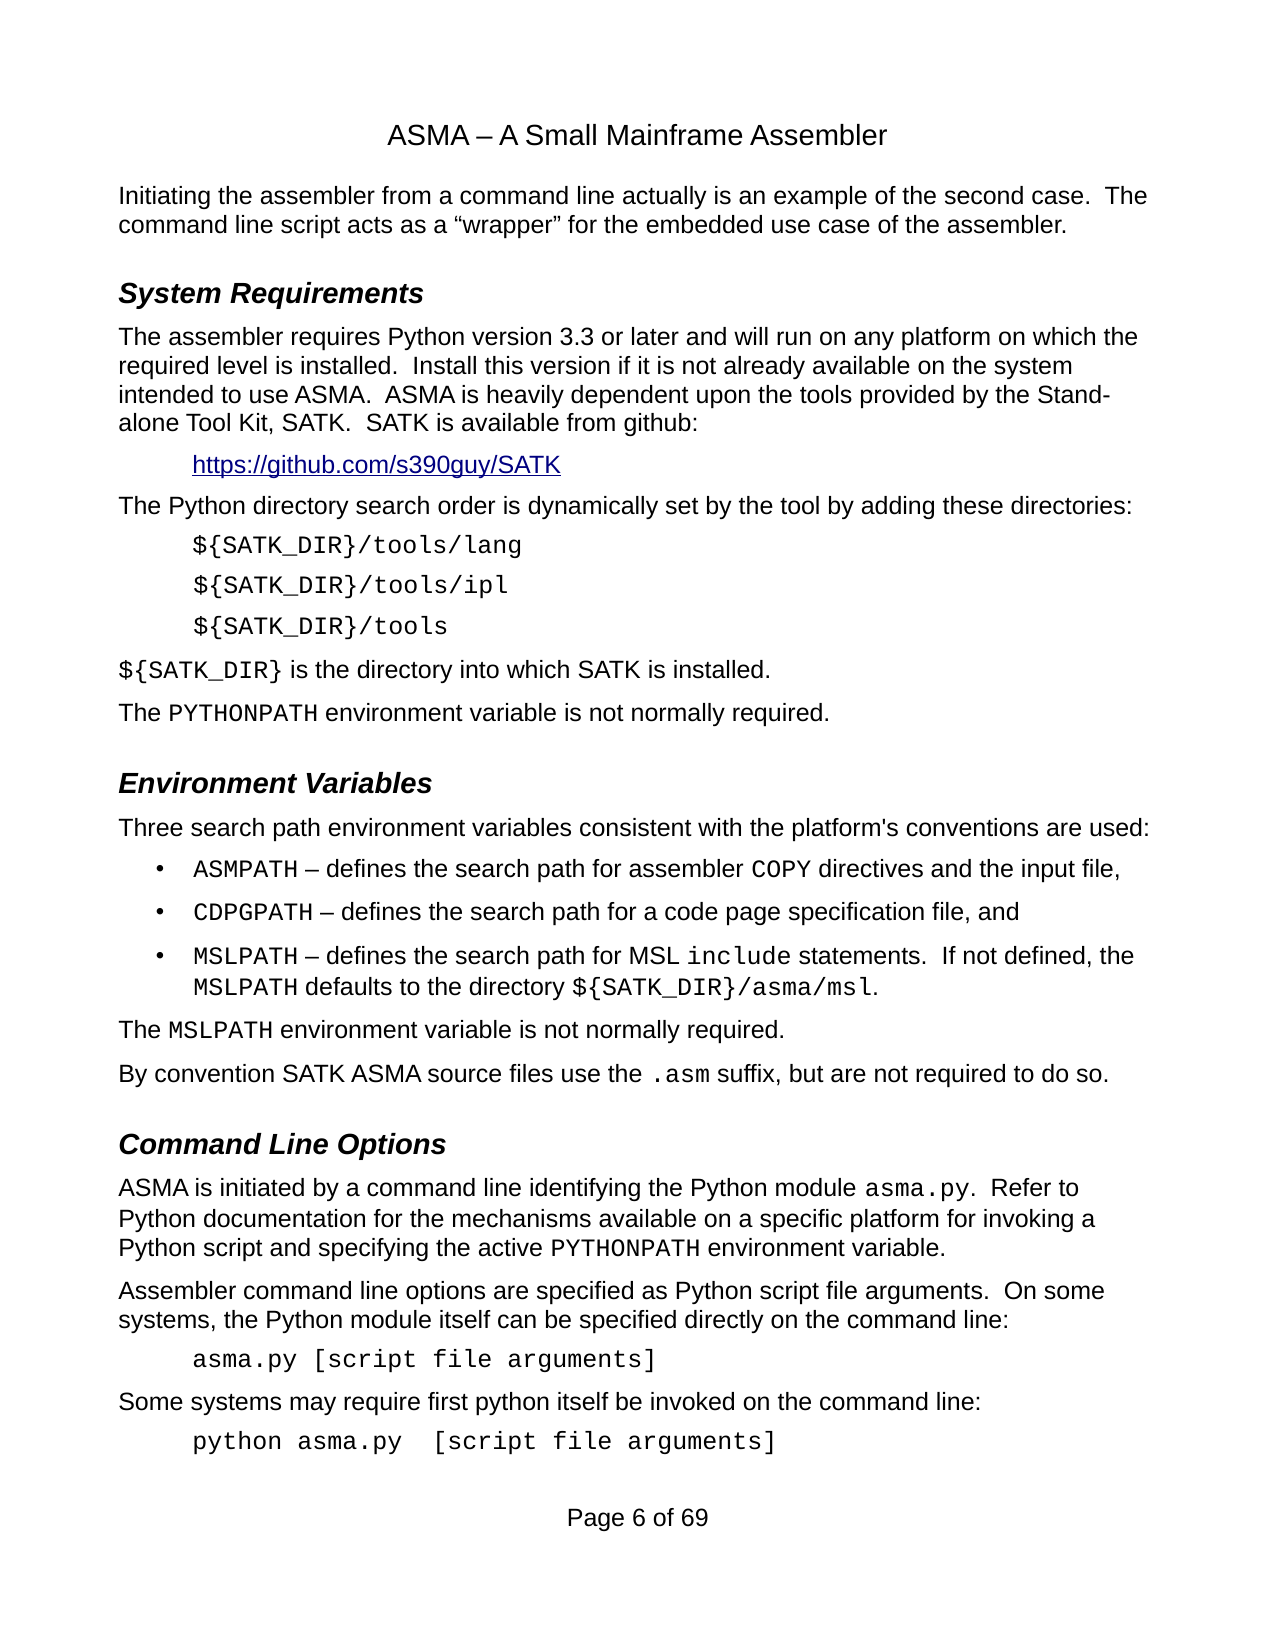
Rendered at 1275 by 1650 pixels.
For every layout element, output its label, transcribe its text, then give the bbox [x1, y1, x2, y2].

text Initiating the assembler from a command line actually is an example of the second case. The command line script acts as a “wrapper” for the embedded use case of the assembler. [118, 181, 1157, 239]
text Assembler command line options are specified as Python script file arguments. On some systems, the Python module itself can be specified directly on the command line: [118, 1276, 1157, 1334]
text The MSLPATH environment variable is not normally required. [118, 1015, 1157, 1046]
text ${SATK_DIR}/tools/ipl [118, 573, 1157, 601]
text https://github.com/s390guy/SATK [192, 450, 1157, 478]
text ASMA is initiated by a command line identifying the Python module asma.py. Refer to Python documentation for the mechanisms available on a specific platform for invoking a Python script and specifying the active PYTHONPATH environment variable. [118, 1173, 1157, 1264]
text asma.py [script file arguments] [192, 1346, 1157, 1374]
text python asma.py [script file arguments] [192, 1428, 1157, 1457]
list MSLPATH – defines the search path for MSL include statements. If not defined, the MSLPATH defaults to the directory ${SATK_DIR}/asma/msl. [156, 941, 1157, 1003]
text The assembler requires Python version 3.3 or later and will run on any platform on which the required level is installed. Install this version if it is not already available on the system intended to use ASMA. ASMA is heavily dependent upon the tools provided by the Stand-alone Tool Kit, SATK. SATK is available from github: [118, 322, 1157, 437]
subtitle System Requirements [118, 276, 1157, 310]
subtitle Environment Variables [118, 767, 1157, 800]
text ${SATK_DIR} is the directory into which SATK is installed. [118, 655, 1157, 686]
text Some systems may require first python itself be invoked on the command line: [118, 1387, 1157, 1416]
text The Python directory search order is dynamically set by the tool by adding these directories: [118, 491, 1157, 520]
list ASMPATH – defines the search path for assembler COPY directives and the input file, [156, 854, 1157, 885]
text The PYTHONPATH environment variable is not normally required. [118, 698, 1157, 729]
list CDPGPATH – defines the search path for a code page specification file, and [156, 897, 1157, 928]
text By convention SATK ASMA source files use the .asm suffix, but are not required to do so. [118, 1058, 1157, 1089]
text Three search path environment variables consistent with the platform's conventions are used: [118, 813, 1157, 841]
subtitle Command Line Options [118, 1127, 1157, 1161]
text ${SATK_DIR}/tools/lang [192, 532, 1157, 561]
text ${SATK_DIR}/tools [118, 614, 1157, 642]
